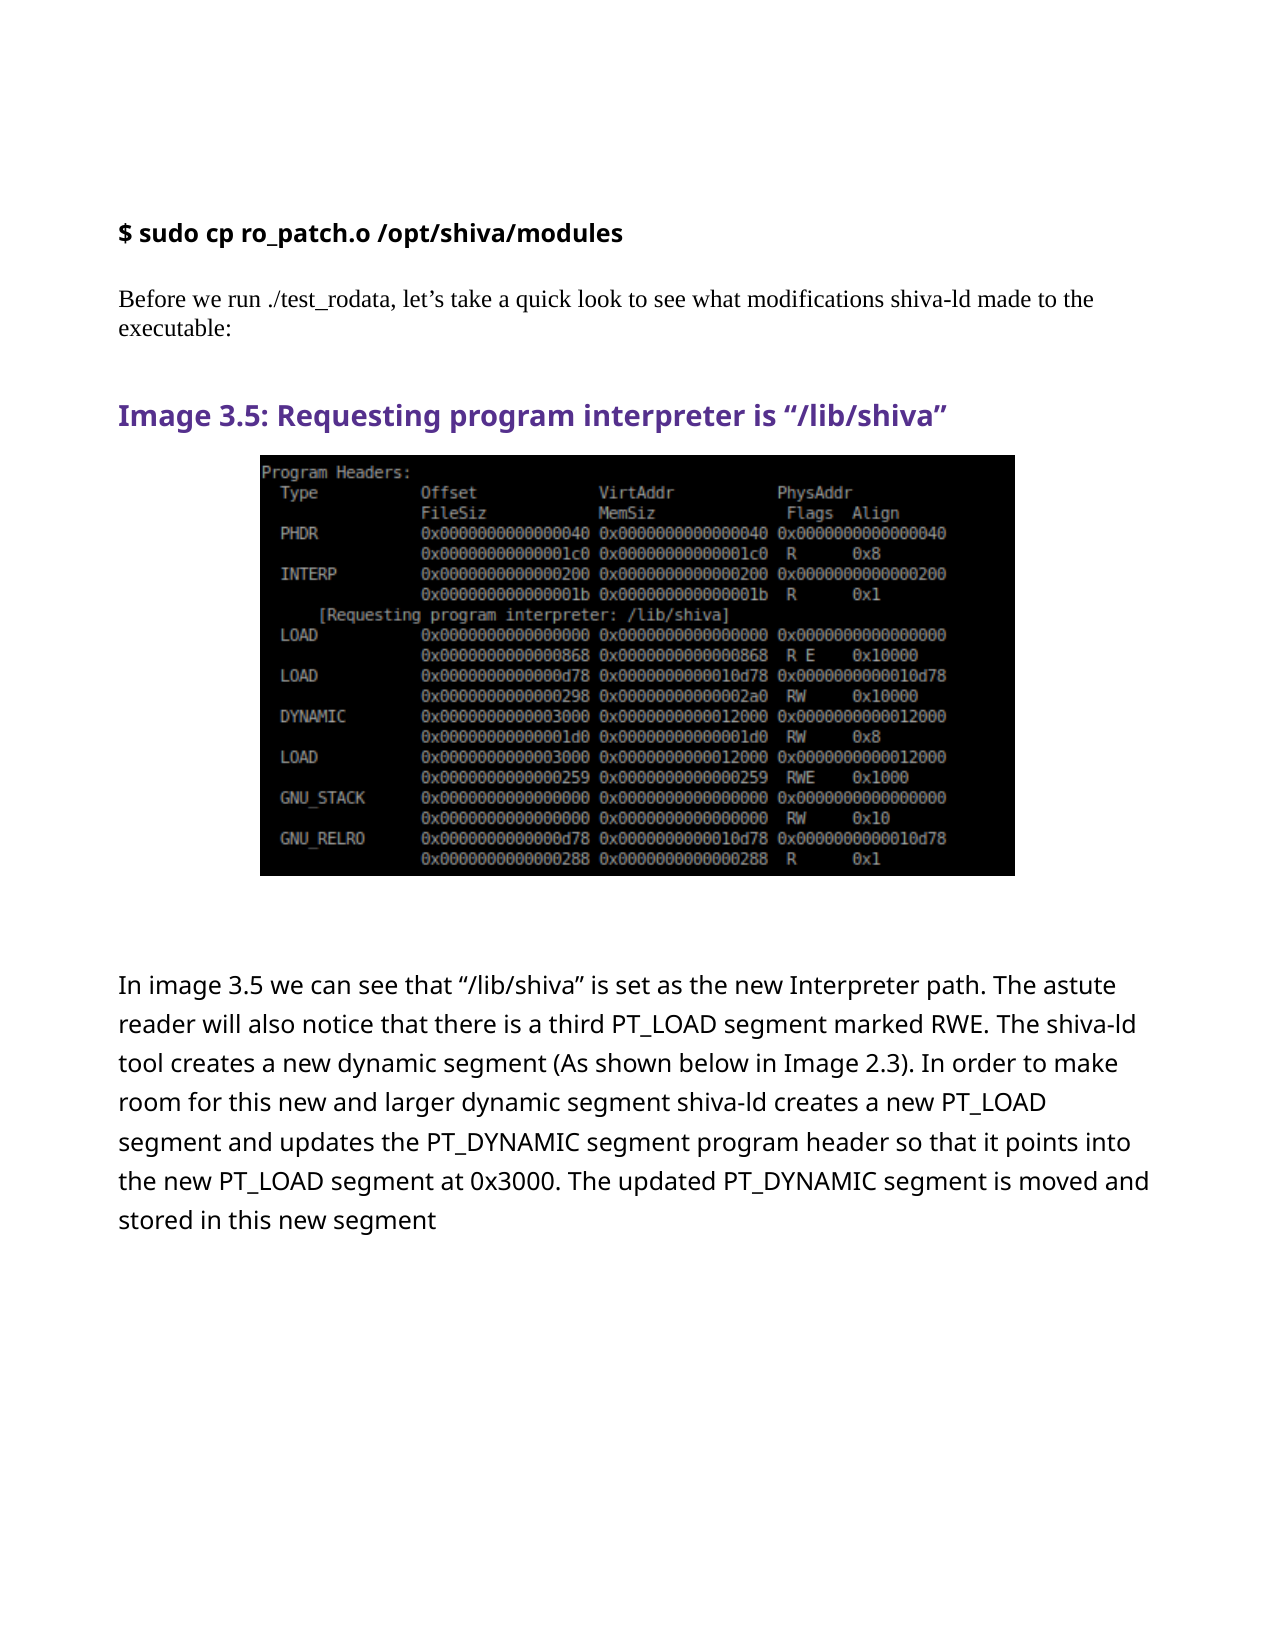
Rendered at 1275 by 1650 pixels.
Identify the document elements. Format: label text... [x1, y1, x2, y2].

text In image 3.5 we can see that “/lib/shiva” is set as the new Interpreter path. The astute reader will also notice that there is a third PT_LOAD segment marked RWE. The shiva-ld tool creates a new dynamic segment (As shown below in Image 2.3). In order to make room for this new and larger dynamic segment shiva-ld creates a new PT_LOAD segment and updates the PT_DYNAMIC segment program header so that it points into the new PT_LOAD segment at 0x3000. The updated PT_DYNAMIC segment is moved and stored in this new segment [118, 967, 1157, 1237]
text Image 3.5: Requesting program interpreter is “/lib/shiva” [118, 395, 1157, 435]
text Before we run ./test_rodata, let’s take a quick look to see what modifications shiva-ld made to the executable: [118, 284, 1157, 341]
text $ sudo cp ro_patch.o /opt/shiva/modules [118, 216, 1157, 250]
picture [260, 455, 1015, 876]
